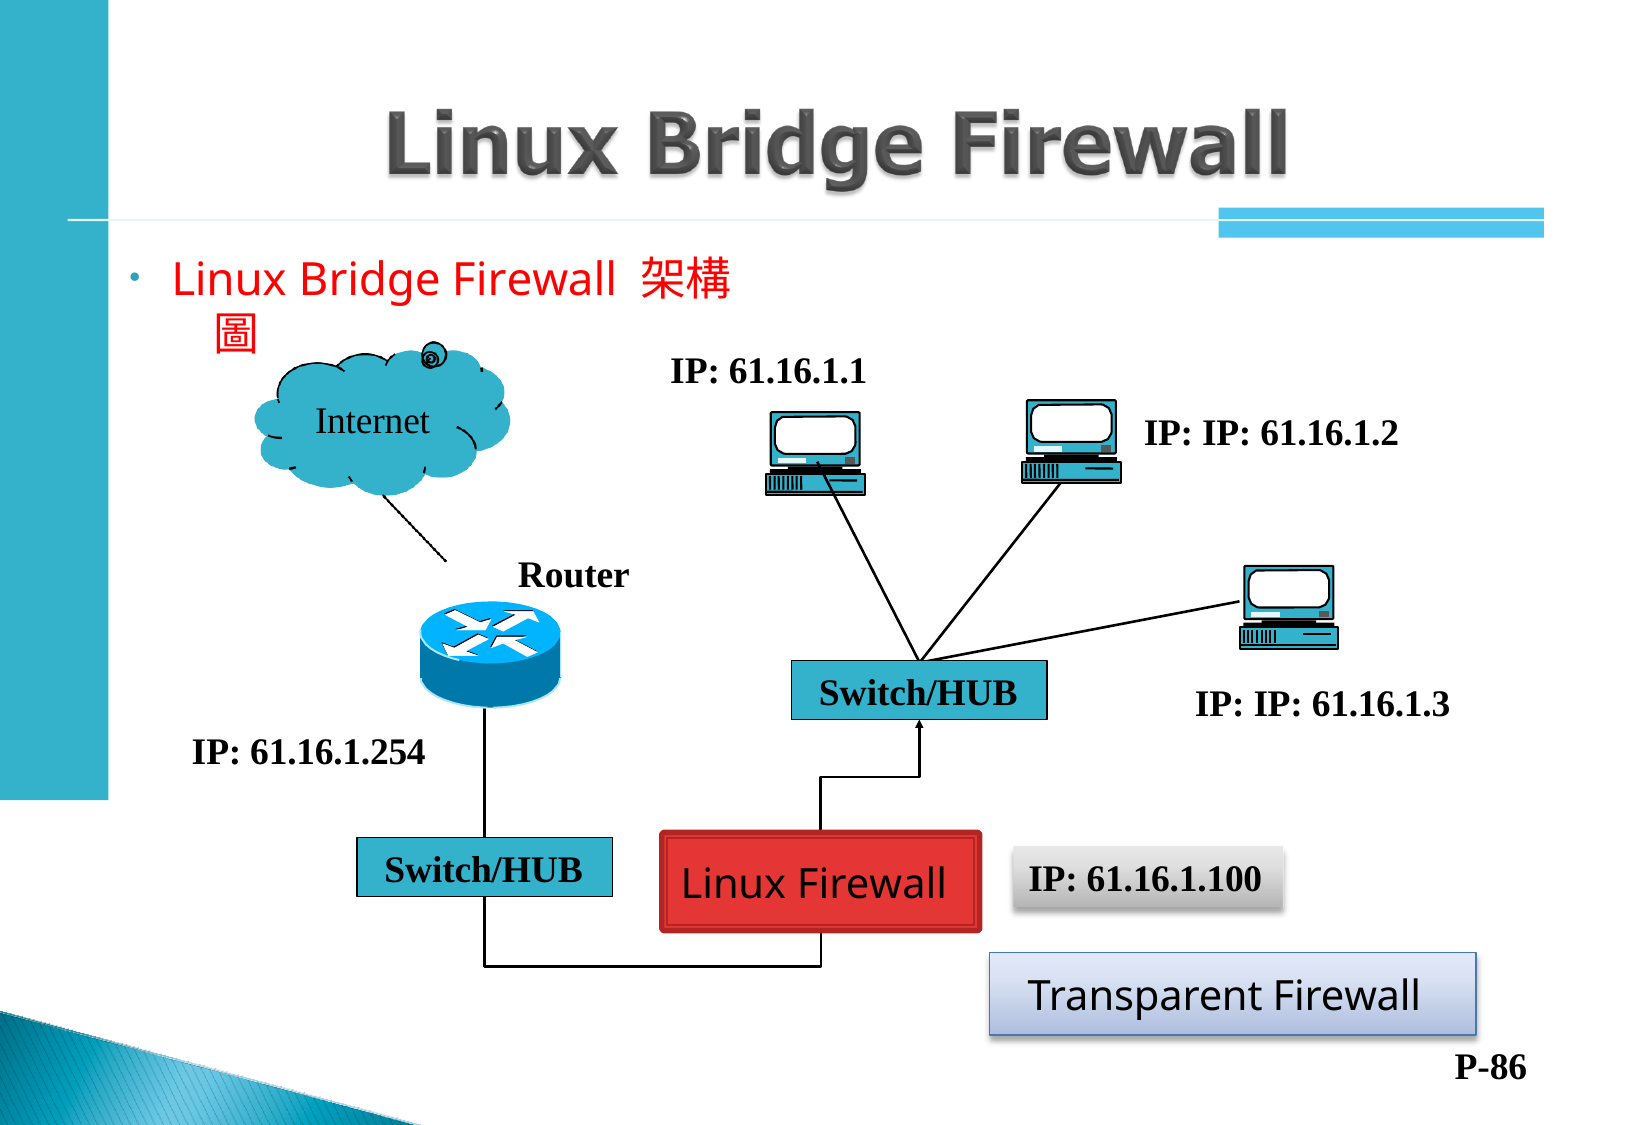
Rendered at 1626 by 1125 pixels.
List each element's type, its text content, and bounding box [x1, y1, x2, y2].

text_box P-67 [1452, 1042, 1532, 1090]
text_box [358, 838, 612, 896]
text_box [665, 836, 977, 927]
text_box [792, 661, 1046, 728]
text_box [253, 342, 561, 708]
text_box IP: 61.16.1.1 Internet [312, 345, 873, 442]
text_box [1246, 567, 1332, 618]
text_box Linux Bridge Firewall 架構圖 [125, 250, 739, 306]
text_box [826, 475, 864, 494]
text_box [1023, 463, 1120, 482]
text_box IP: IP: 61.16.1.2 [1141, 408, 1406, 456]
text_box [1004, 843, 1293, 923]
text_box [1025, 454, 1117, 461]
text_box [772, 442, 858, 464]
text_box [822, 466, 861, 473]
text_box Switch/HUB [382, 844, 587, 892]
text_box Router [515, 549, 633, 597]
text_box [979, 948, 1486, 1051]
text_box [769, 466, 820, 473]
text_box [372, 81, 1299, 203]
text_box Switch/HUB [816, 667, 1022, 715]
text_box [803, 475, 829, 490]
text_box [1241, 628, 1337, 648]
text_box [776, 442, 854, 452]
text_box IP: IP: 61.16.1.3 [1192, 678, 1457, 726]
text_box IP: 61.16.1.100 [1026, 853, 1268, 901]
text_box IP: 61.16.1.254 [189, 727, 432, 775]
text_box Linux Firewall [678, 856, 962, 913]
text_box [1028, 402, 1114, 452]
text_box Transparent Firewall [1025, 968, 1442, 1025]
text_box [1243, 620, 1335, 626]
